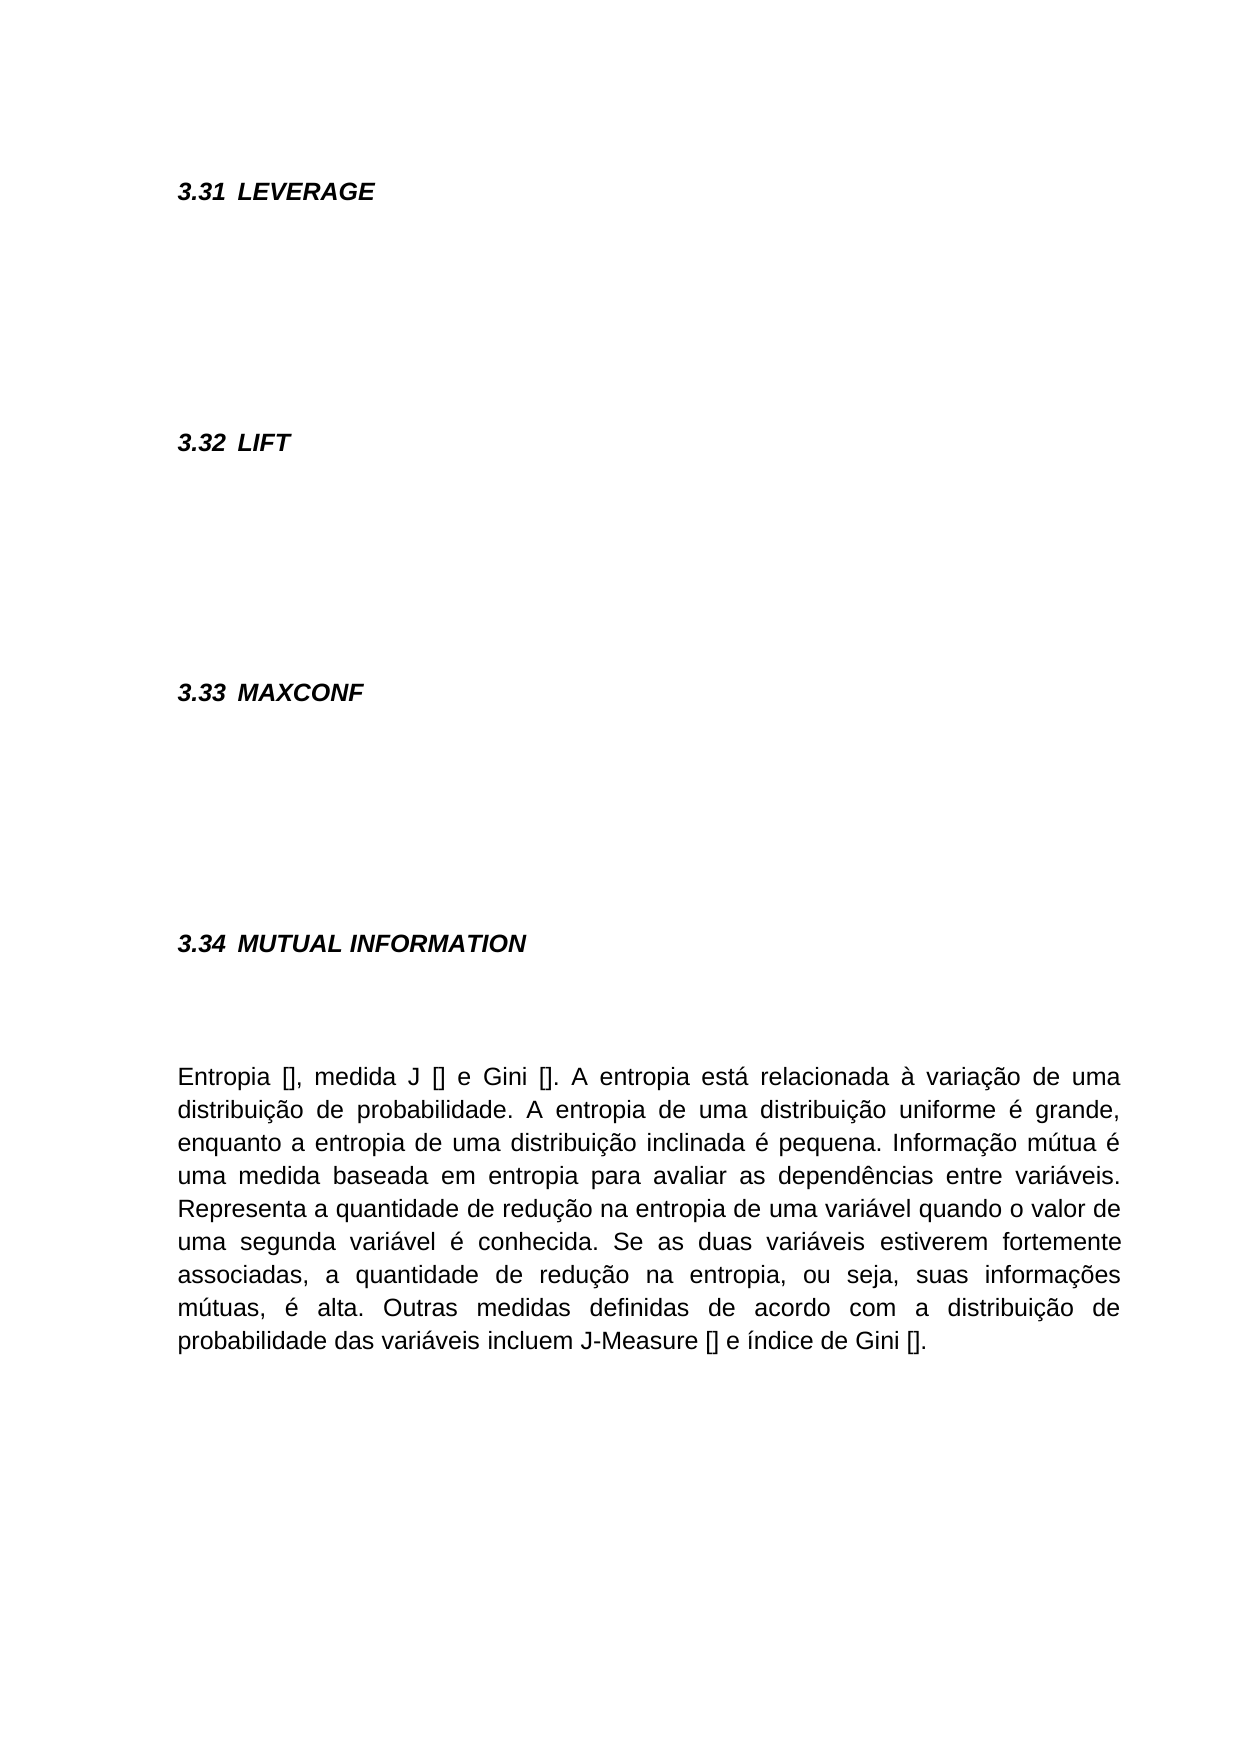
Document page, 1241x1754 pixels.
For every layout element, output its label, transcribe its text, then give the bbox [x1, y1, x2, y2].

subtitle LIFT [177, 428, 1122, 457]
subtitle LEVERAGE [177, 177, 1122, 206]
text Entropia [], medida J [] e Gini []. A entropia está relacionada à variação de uma distribuição de probabilidade. A entropia de uma distribuição uniforme é grande, enquanto a entropia de uma distribuição inclinada é pequena. Informação mútua é uma medida baseada em entropia para avaliar as dependências entre variáveis. Representa a quantidade de redução na entropia de uma variável quando o valor de uma segunda variável é conhecida. Se as duas variáveis ​​estiverem fortemente associadas, a quantidade de redução na entropia, ou seja, suas informações mútuas, é alta. Outras medidas definidas de acordo com a distribuição de probabilidade das variáveis ​​incluem J-Measure [] e índice de Gini []. [177, 1062, 1122, 1354]
subtitle MAXCONF [177, 678, 1122, 707]
subtitle MUTUAL INFORMATION [177, 929, 1122, 958]
